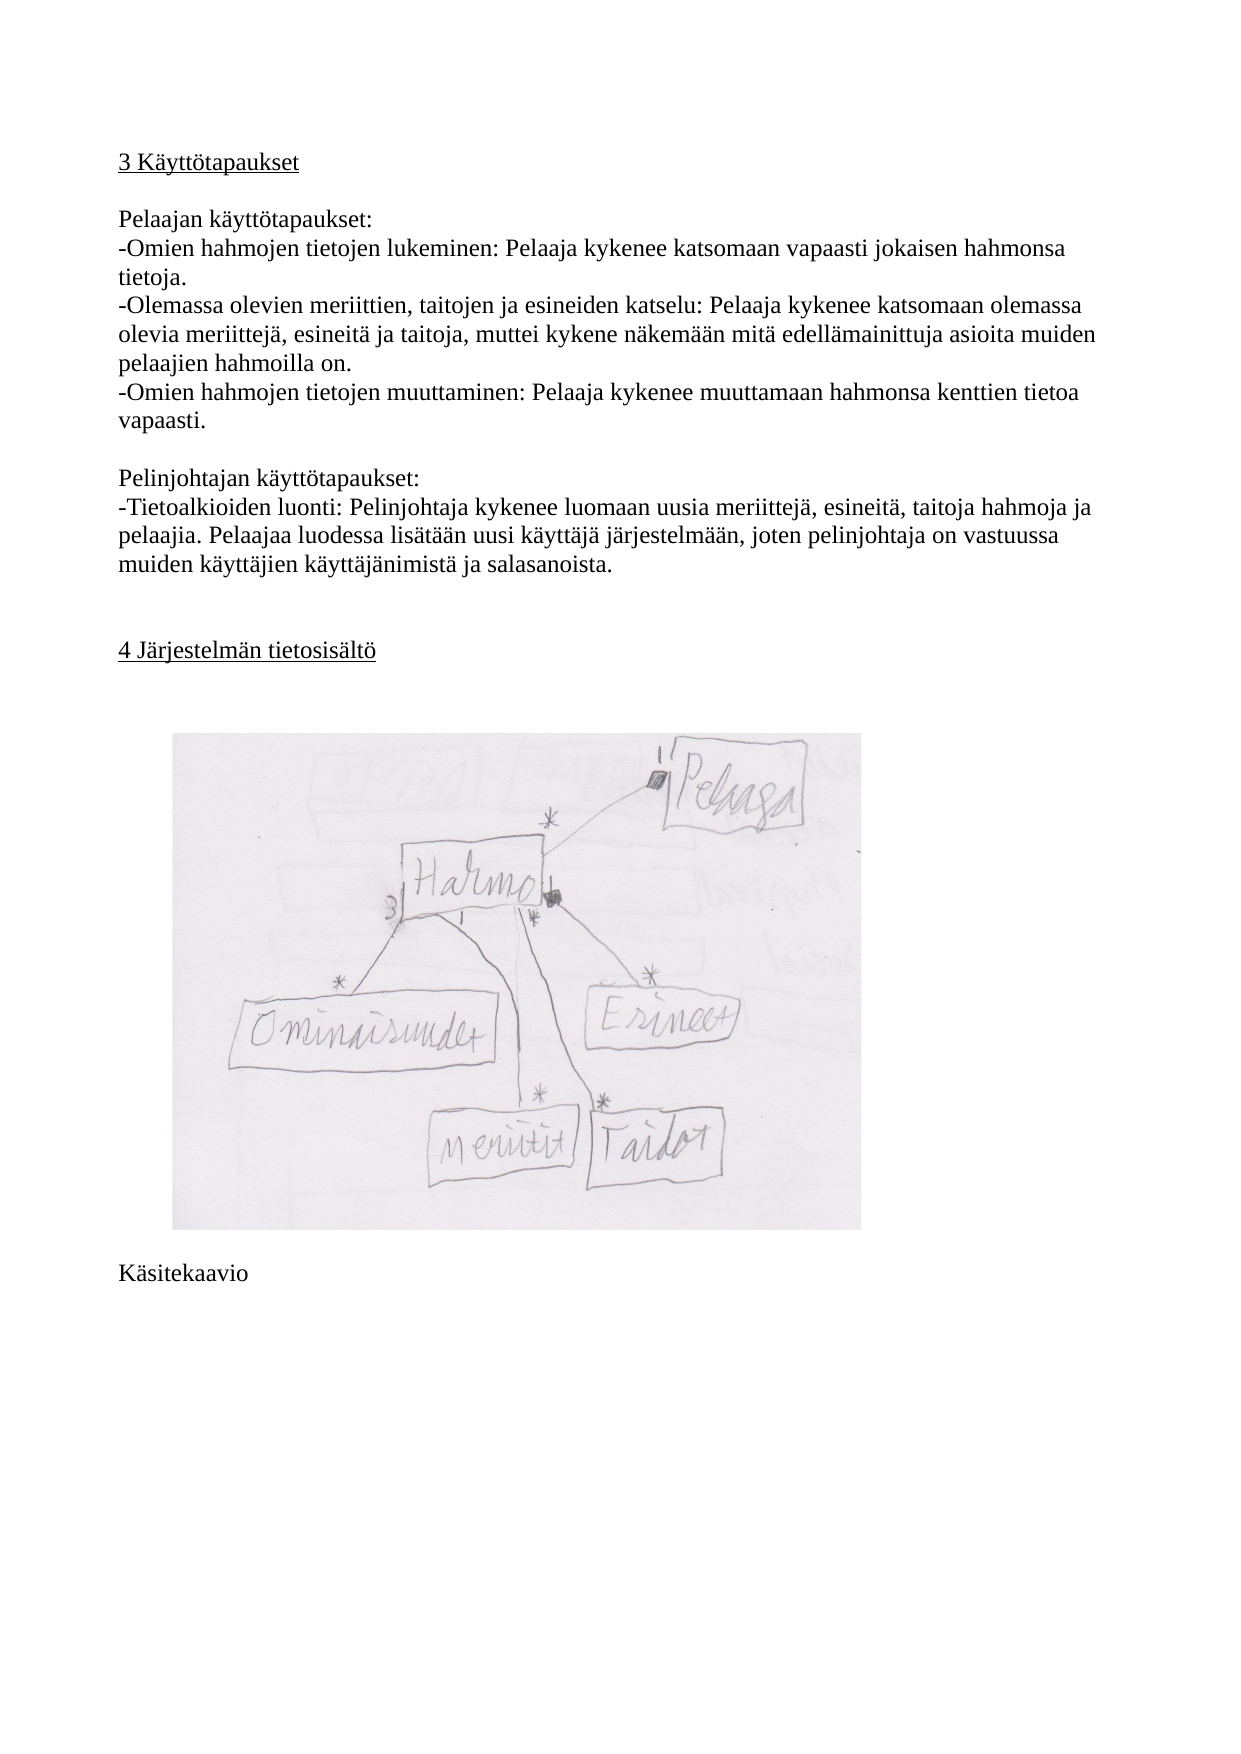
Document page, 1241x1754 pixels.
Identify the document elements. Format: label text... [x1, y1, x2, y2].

text Pelinjohtajan käyttötapaukset: [118, 463, 1122, 492]
text -Tietoalkioiden luonti: Pelinjohtaja kykenee luomaan uusia meriittejä, esineitä, taitoja hahmoja ja pelaajia. Pelaajaa luodessa lisätään uusi käyttäjä järjestelmään, joten pelinjohtaja on vastuussa muiden käyttäjien käyttäjänimistä ja salasanoista. [118, 492, 1122, 578]
text -Omien hahmojen tietojen muuttaminen: Pelaaja kykenee muuttamaan hahmonsa kenttien tietoa vapaasti. [118, 377, 1122, 434]
text 3 Käyttötapaukset [118, 147, 1122, 176]
text Käsitekaavio [118, 1258, 1122, 1287]
text Pelaajan käyttötapaukset: [118, 204, 1122, 233]
text -Olemassa olevien meriittien, taitojen ja esineiden katselu: Pelaaja kykenee katsomaan olemassa olevia meriittejä, esineitä ja taitoja, muttei kykene näkemään mitä edellämainittuja asioita muiden pelaajien hahmoilla on. [118, 291, 1122, 377]
text 4 Järjestelmän tietosisältö [118, 636, 1122, 664]
text -Omien hahmojen tietojen lukeminen: Pelaaja kykenee katsomaan vapaasti jokaisen hahmonsa tietoja. [118, 233, 1122, 291]
picture [172, 733, 862, 1230]
